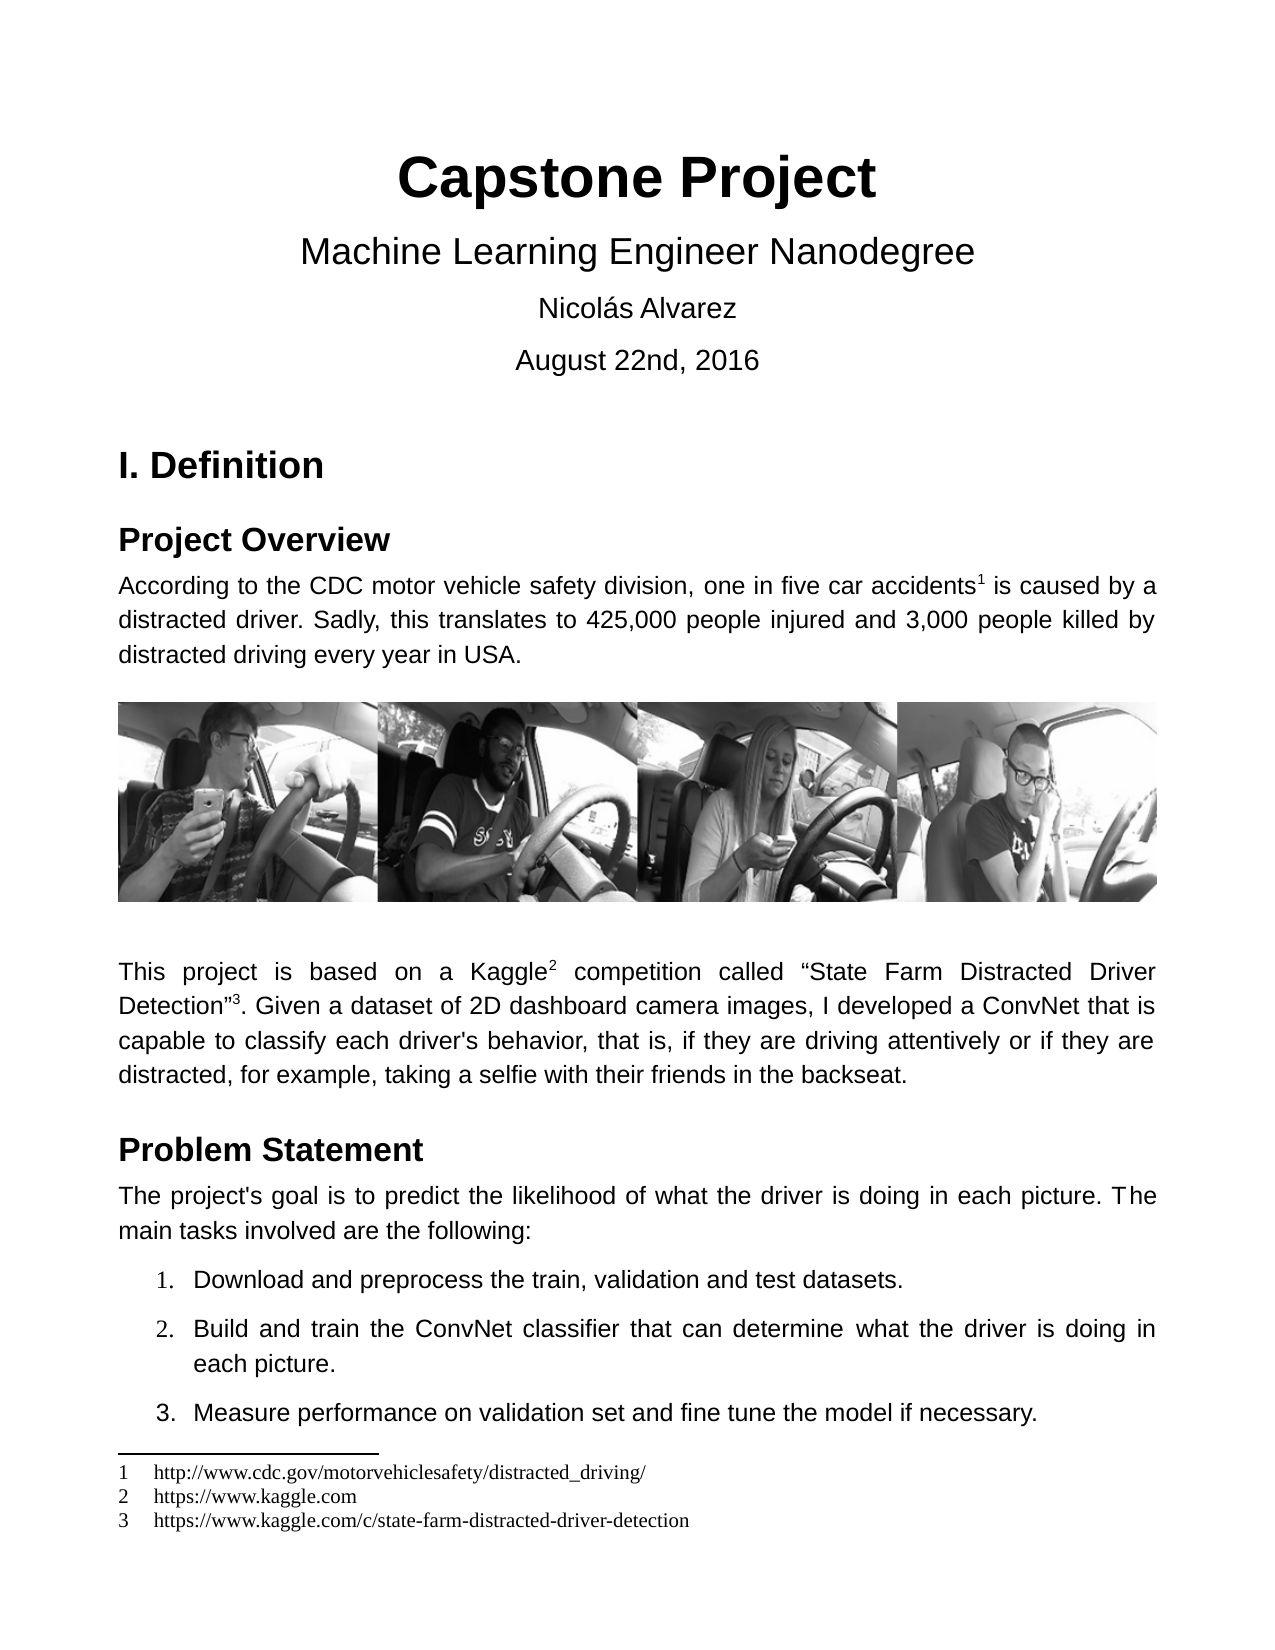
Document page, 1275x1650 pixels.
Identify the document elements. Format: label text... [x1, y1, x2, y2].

subtitle I. Definition [118, 443, 1157, 487]
subtitle Problem Statement [118, 1130, 1157, 1169]
text According to the CDC motor vehicle safety division, one in five car accidents is caused by a distracted driver. Sadly, this translates to 425,000 people injured and 3,000 people killed by distracted driving every year in USA. [118, 571, 1157, 669]
list Build and train the ConvNet classifier that can determine what the driver is doing in each picture. [156, 1314, 1157, 1377]
text http://www.cdc.gov/motorvehiclesafety/distracted_driving/ [118, 1460, 1157, 1484]
text This project is based on a Kaggle competition called “State Farm Distracted Driver Detection”. Given a dataset of 2D dashboard camera images, I developed a ConvNet that is capable to classify each driver's behavior, that is, if they are driving attentively or if they are distracted, for example, taking a selfie with their friends in the backseat. [118, 957, 1157, 1089]
picture [118, 702, 1157, 902]
subtitle Nicolás Alvarez [118, 291, 1157, 324]
text https://www.kaggle.com [118, 1484, 1157, 1508]
subtitle August 22nd, 2016 [118, 343, 1157, 377]
subtitle Project Overview [118, 520, 1157, 558]
text The project's goal is to predict the likelihood of what the driver is doing in each picture. The main tasks involved are the following: [118, 1181, 1157, 1244]
subtitle Machine Learning Engineer Nanodegree [118, 229, 1157, 272]
list Measure performance on validation set and fine tune the model if necessary. [156, 1398, 1157, 1426]
text https://www.kaggle.com/c/state-farm-distracted-driver-detection [118, 1508, 1157, 1532]
list Download and preprocess the train, validation and test datasets. [156, 1265, 1157, 1294]
title Capstone Project [118, 143, 1157, 210]
